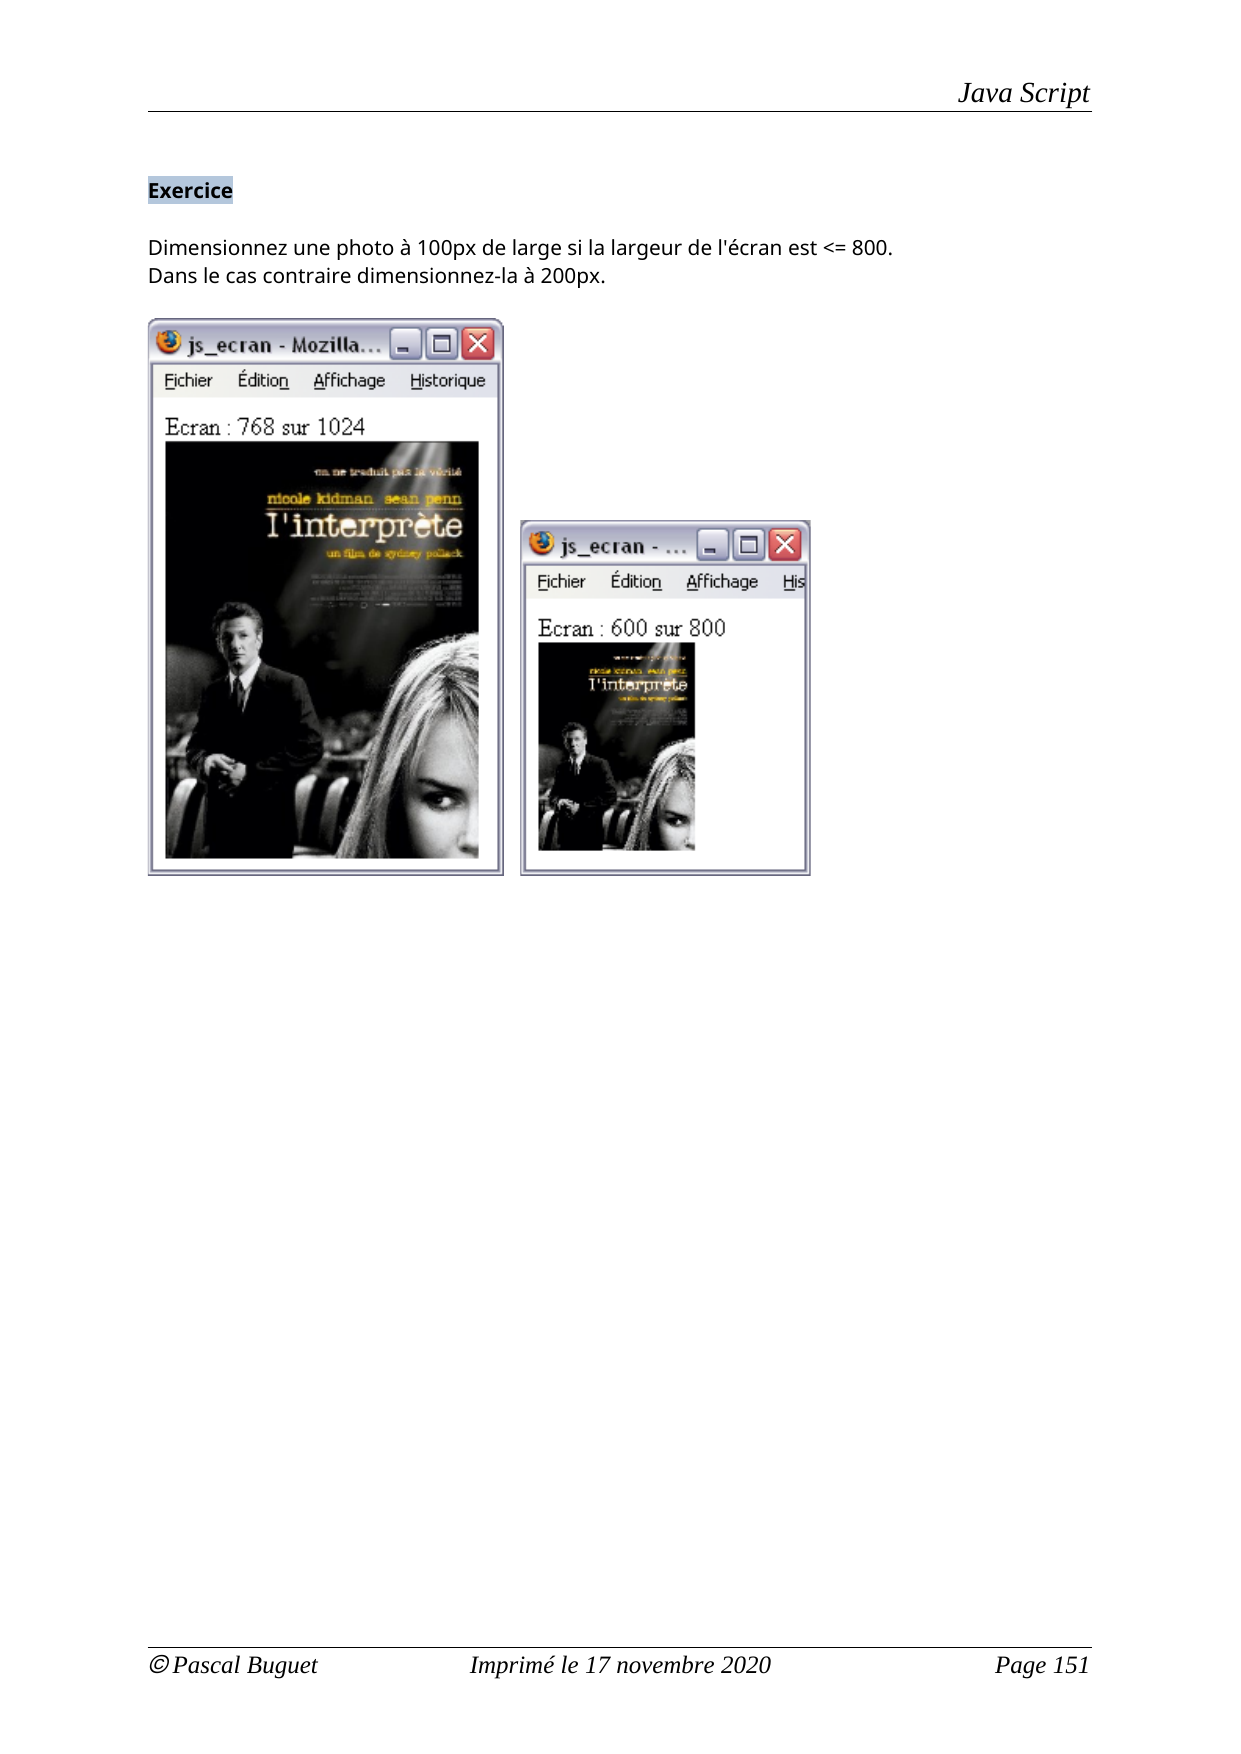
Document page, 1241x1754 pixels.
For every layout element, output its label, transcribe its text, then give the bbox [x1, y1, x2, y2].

text Dimensionnez une photo à 100px de large si la largeur de l'écran est <= 800. [148, 233, 1092, 261]
picture [147, 318, 504, 876]
picture [520, 520, 811, 876]
text Dans le cas contraire dimensionnez-la à 200px. [148, 261, 1092, 290]
text Exercice [148, 176, 1092, 204]
